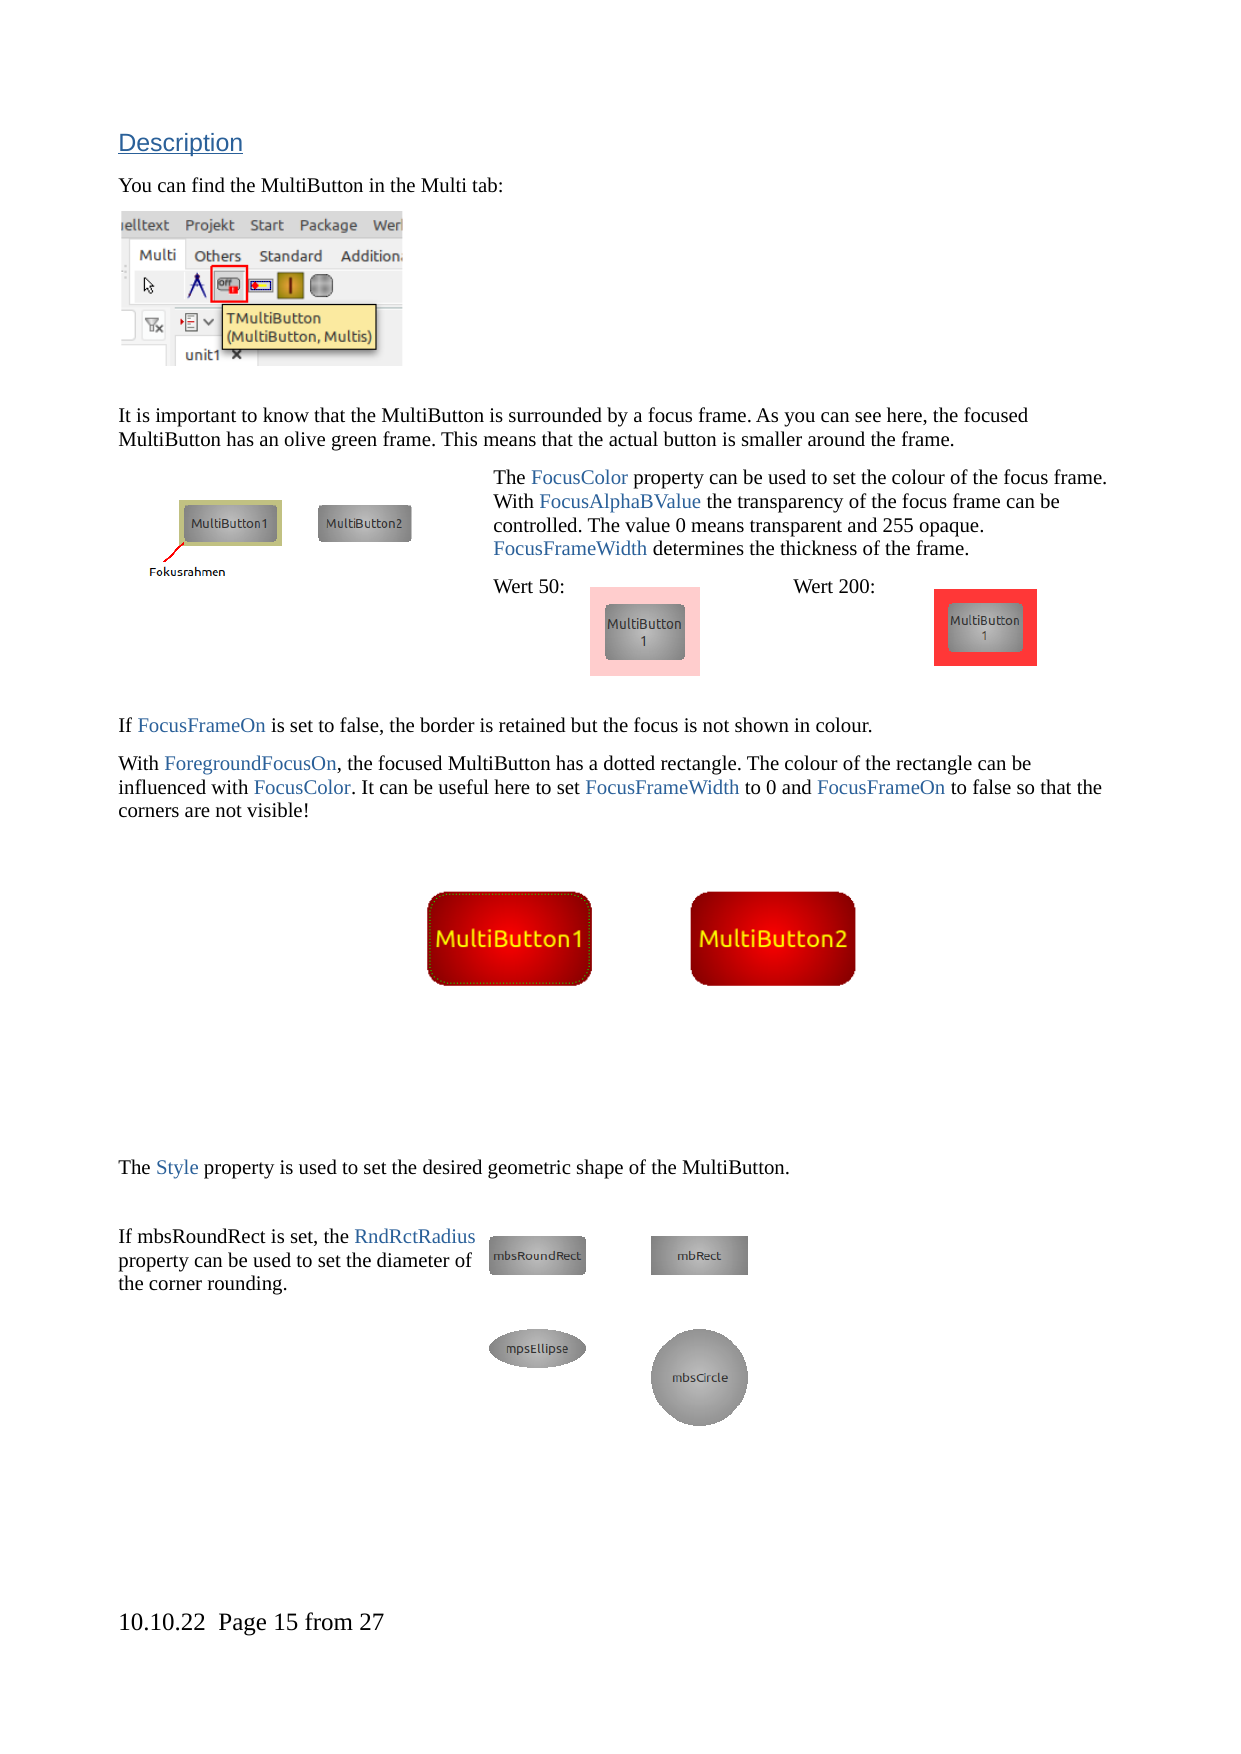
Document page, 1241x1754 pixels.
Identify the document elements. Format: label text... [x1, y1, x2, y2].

text If mbsRoundRect is set, the RndRctRadius property can be used to set the diameter of the corner rounding. [118, 1225, 479, 1296]
picture [121, 211, 403, 366]
text The Style property is used to set the desired geometric shape of the MultiButton. [118, 1160, 1122, 1178]
picture [579, 578, 709, 690]
text [761, 1225, 1122, 1296]
picture [119, 479, 439, 599]
text You can find the MultiButton in the Multi tab: [118, 169, 1122, 198]
subtitle Description [118, 133, 1122, 156]
text With ForegroundFocusOn, the focused MultiButton has a dotted rectangle. The colour of the rectangle can be influenced with FocusColor. It can be useful here to set FocusFrameWidth to 0 and FocusFrameOn to false so that the corners are not visible! [118, 752, 1122, 823]
picture [479, 1224, 761, 1436]
text If FocusFrameOn is set to false, the border is retained but the focus is not shown in colour. [118, 713, 1122, 737]
text Wert 50: Wert 200: [118, 575, 1122, 622]
text The FocusColor property can be used to set the colour of the focus frame. With FocusAlphaBValue the transparency of the focus frame can be controlled. The value 0 means transparent and 255 opaque. FocusFrameWidth determines the thickness of the frame. [118, 466, 1122, 561]
text It is important to know that the MultiButton is surrounded by a focus frame. As you can see here, the focused MultiButton has an olive green frame. This means that the actual button is smaller around the frame. [118, 404, 1122, 451]
picture [922, 580, 1048, 677]
picture [413, 877, 873, 1013]
